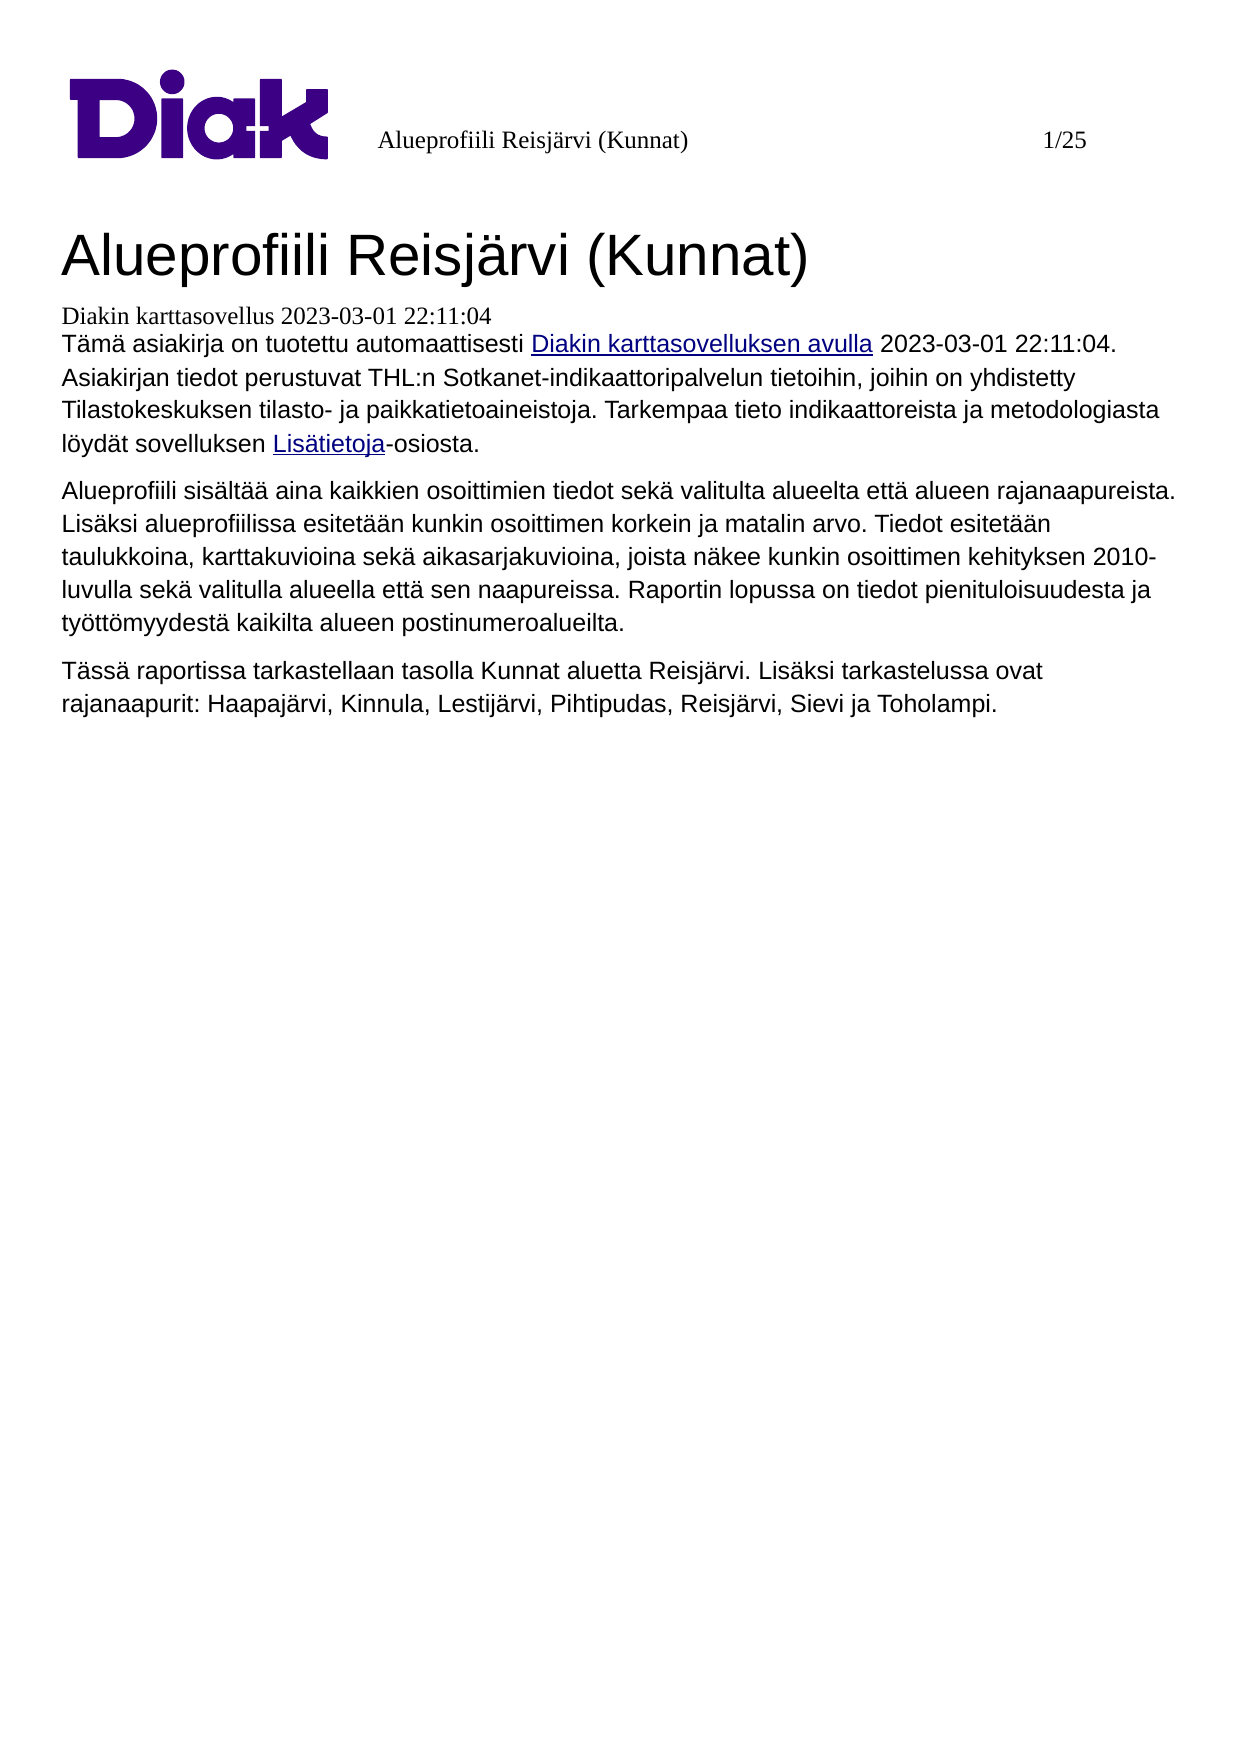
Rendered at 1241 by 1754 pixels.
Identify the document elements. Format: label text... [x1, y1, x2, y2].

text Alueprofiili sisältää aina kaikkien osoittimien tiedot sekä valitulta alueelta että alueen rajanaapureista. Lisäksi alueprofiilissa esitetään kunkin osoittimen korkein ja matalin arvo. Tiedot esitetään taulukkoina, karttakuvioina sekä aikasarjakuvioina, joista näkee kunkin osoittimen kehityksen 2010-luvulla sekä valitulla alueella että sen naapureissa. Raportin lopussa on tiedot pienituloisuudesta ja työttömyydestä kaikilta alueen postinumeroalueilta. [61, 476, 1179, 637]
text Tässä raportissa tarkastellaan tasolla Kunnat aluetta Reisjärvi. Lisäksi tarkastelussa ovat rajanaapurit: Haapajärvi, Kinnula, Lestijärvi, Pihtipudas, Reisjärvi, Sievi ja Toholampi. [61, 656, 1179, 718]
title Alueprofiili Reisjärvi (Kunnat) [61, 221, 1179, 288]
text Tämä asiakirja on tuotettu automaattisesti Diakin karttasovelluksen avulla 2023-03-01 22:11:04. Asiakirjan tiedot perustuvat THL:n Sotkanet-indikaattoripalvelun tietoihin, joihin on yhdistetty Tilastokeskuksen tilasto- ja paikkatietoaineistoja. Tarkempaa tieto indikaattoreista ja metodologiasta löydät sovelluksen Lisätietoja-osiosta. [61, 329, 1179, 457]
text Diakin karttasovellus 2023-03-01 22:11:04 [61, 301, 1179, 329]
